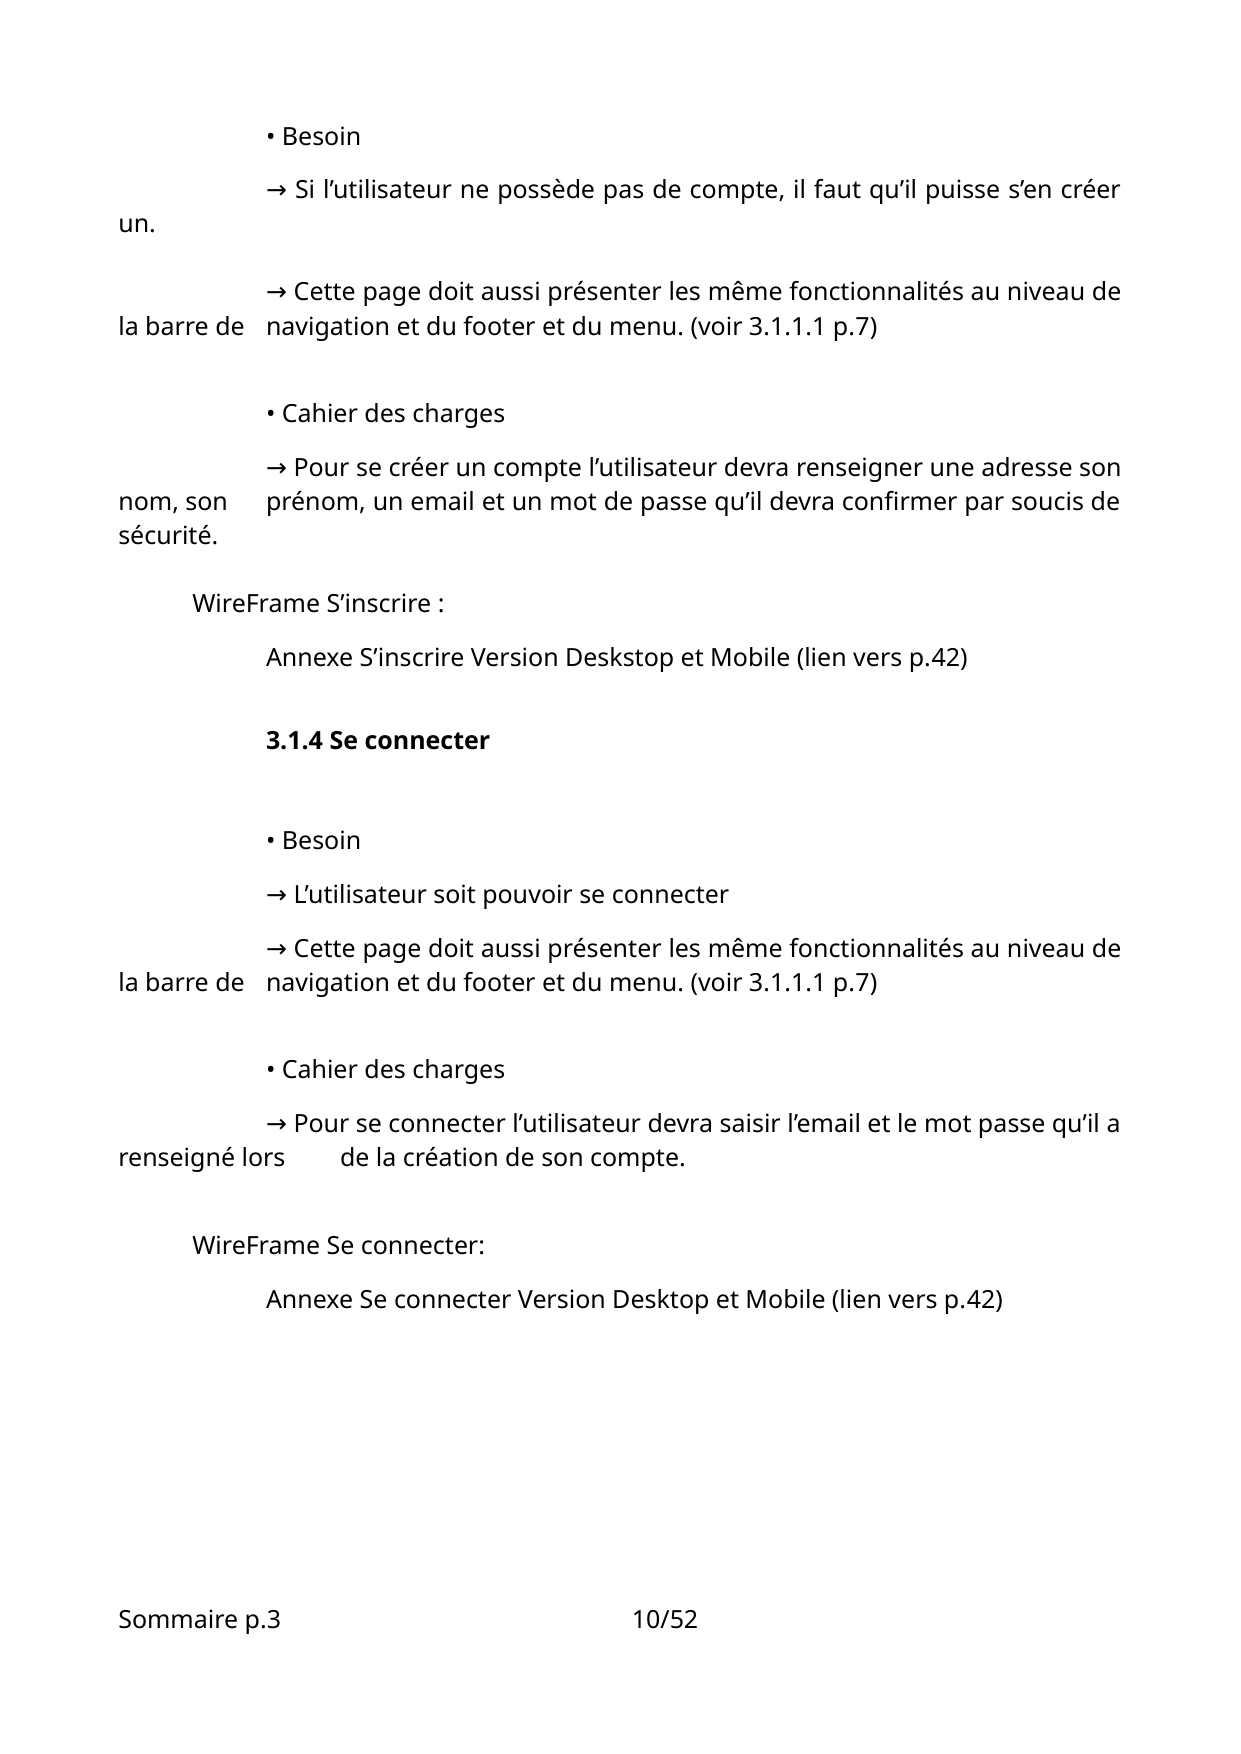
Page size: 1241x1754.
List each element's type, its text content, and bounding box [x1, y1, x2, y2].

text → Pour se créer un compte l’utilisateur devra renseigner une adresse son nom, son prénom, un email et un mot de passe qu’il devra confirmer par soucis de sécurité. [118, 450, 1122, 552]
text WireFrame S’inscrire : [118, 586, 1122, 620]
text • Besoin [118, 823, 1122, 857]
text WireFrame Se connecter: [118, 1228, 1122, 1262]
text Annexe Se connecter Version Desktop et Mobile (lien vers p.36) [118, 1281, 1122, 1316]
text • Cahier des charges [118, 396, 1122, 430]
text → Pour se connecter l’utilisateur devra saisir l’email et le mot passe qu’il a renseigné lors de la création de son compte. [118, 1106, 1122, 1174]
text • Besoin [118, 118, 1122, 152]
text → Cette page doit aussi présenter les même fonctionnalités au niveau de la barre de navigation et du footer et du menu. (voir 3.1.1.1 p.7) [118, 274, 1122, 342]
text Annexe S’inscrire Version Deskstop et Mobile (lien vers p.36) [118, 640, 1122, 674]
text • Cahier des charges [118, 1052, 1122, 1086]
text → Cette page doit aussi présenter les même fonctionnalités au niveau de la barre de navigation et du footer et du menu. (voir 3.1.1.1 p.7) [118, 930, 1122, 998]
text → L’utilisateur soit pouvoir se connecter [118, 876, 1122, 911]
text → Si l’utilisateur ne possède pas de compte, il faut qu’il puisse s’en créer un. [118, 172, 1122, 240]
subtitle 3.1.4 Se connecter [118, 722, 1122, 756]
